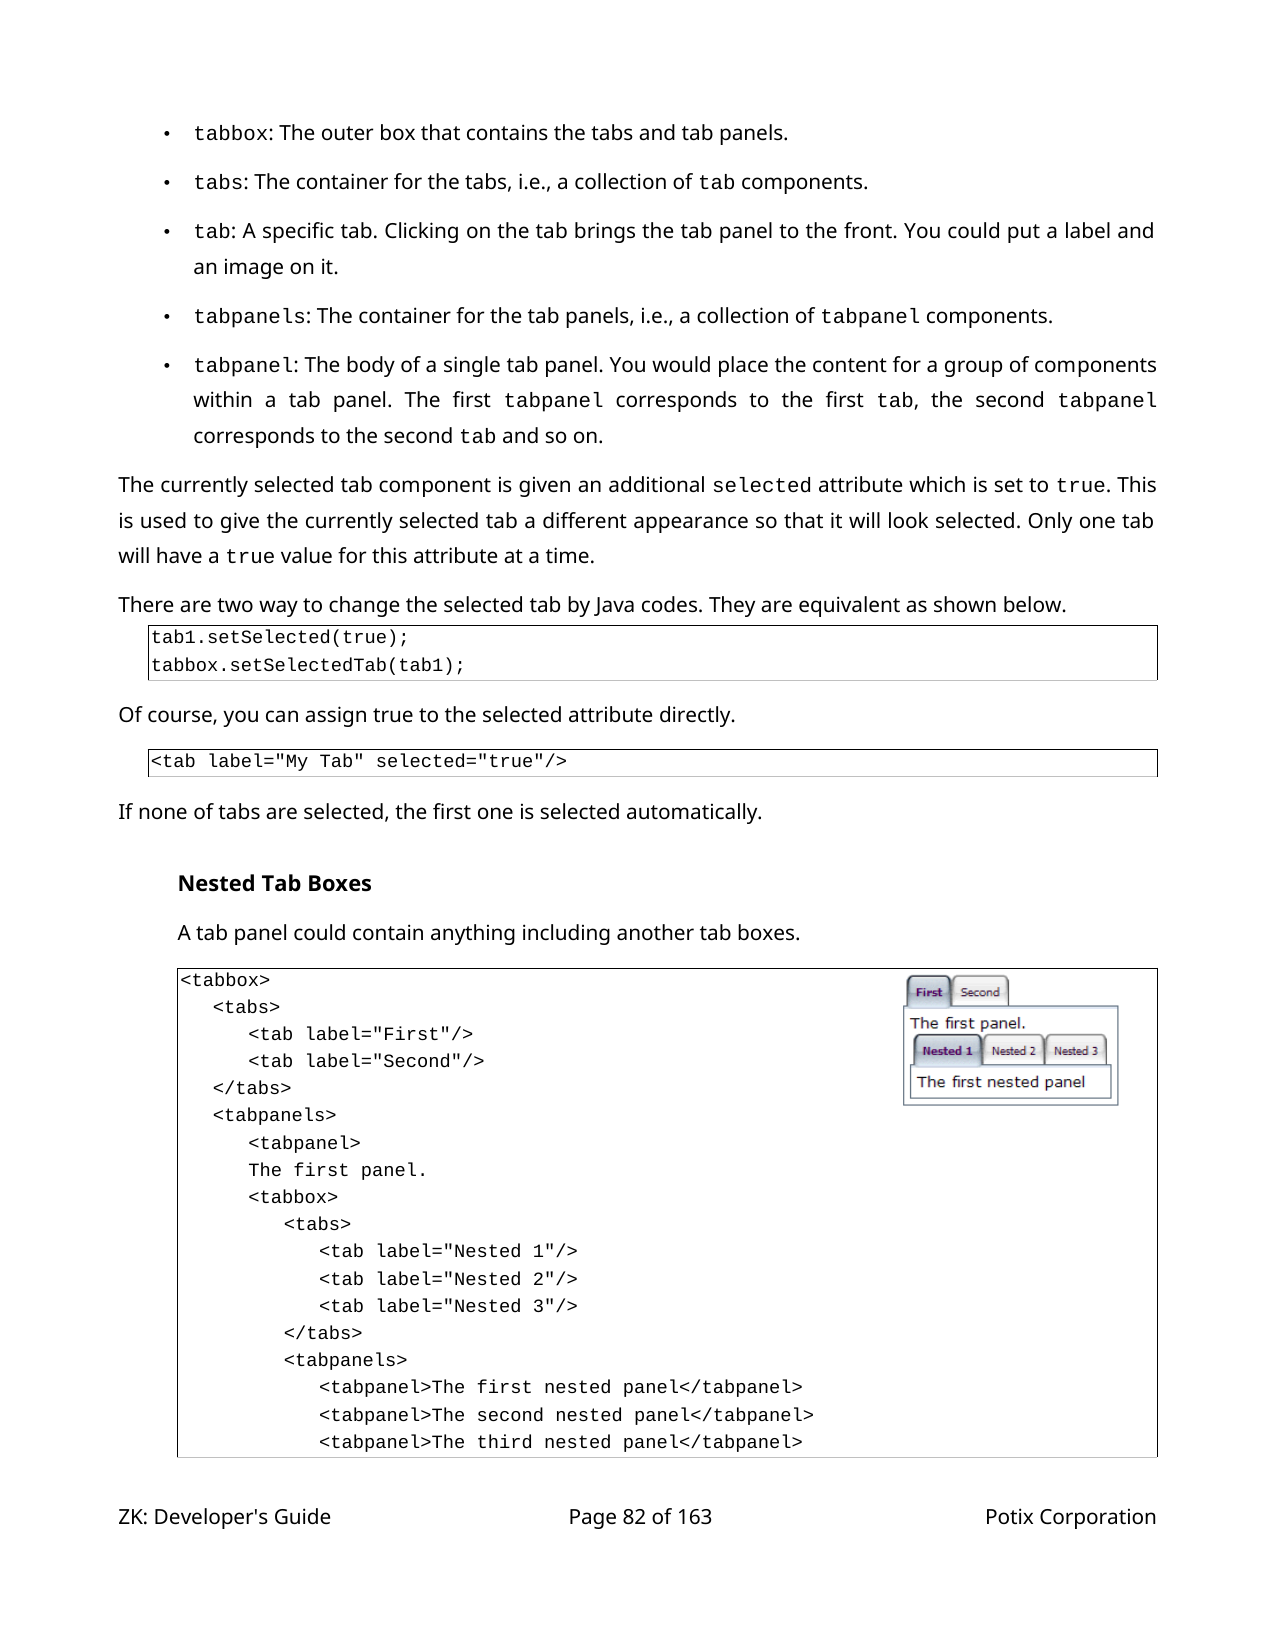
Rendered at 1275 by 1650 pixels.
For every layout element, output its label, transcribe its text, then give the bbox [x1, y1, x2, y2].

text If none of tabs are selected, the first one is selected automatically. [118, 797, 1157, 825]
picture [902, 971, 1122, 1108]
text <tabpanel> [178, 1131, 1157, 1155]
text <tab label="Nested 2"/> [178, 1266, 1157, 1291]
list tabbox: The outer box that contains the tabs and tab panels. [164, 118, 1157, 147]
text </tabs> [178, 1076, 902, 1100]
text <tab label="Nested 3"/> [178, 1294, 1157, 1318]
list tabpanel: The body of a single tab panel. You would place the content for a group of components within a tab panel. The first tabpanel corresponds to the first tab, the second tabpanel corresponds to the second tab and so on. [164, 350, 1157, 449]
text <tabpanel>The second nested panel</tabpanel> [178, 1402, 1157, 1427]
text <tabbox> [178, 969, 1157, 992]
text <tab label="First"/> [178, 1022, 902, 1046]
text [1122, 1076, 1157, 1100]
text <tabs> [178, 1212, 1157, 1236]
text Of course, you can assign true to the selected attribute directly. [118, 700, 1157, 729]
text [1122, 1049, 1157, 1073]
text <tabpanel>The first nested panel</tabpanel> [178, 1375, 1157, 1399]
text <tabpanel>The third nested panel</tabpanel> [178, 1429, 1157, 1457]
subtitle Nested Tab Boxes [177, 868, 1157, 898]
text <tabpanels> [178, 1348, 1157, 1372]
text [1122, 994, 1157, 1019]
text There are two way to change the selected tab by Java codes. They are equivalent as shown below. [118, 590, 1157, 618]
text [1122, 1022, 1157, 1046]
list tabpanels: The container for the tab panels, i.e., a collection of tabpanel components. [164, 301, 1157, 329]
list tab: A specific tab. Clicking on the tab brings the tab panel to the front. You could put a label and an image on it. [164, 216, 1157, 280]
text <tab label="Second"/> [178, 1049, 902, 1073]
text The currently selected tab component is given an additional selected attribute which is set to true. This is used to give the currently selected tab a different appearance so that it will look selected. Only one tab will have a true value for this attribute at a time. [118, 470, 1157, 569]
text </tabs> [178, 1321, 1157, 1345]
list tabs: The container for the tabs, i.e., a collection of tab components. [164, 167, 1157, 196]
text <tab label="Nested 1"/> [178, 1239, 1157, 1263]
text A tab panel could contain anything including another tab boxes. [177, 918, 1157, 947]
text <tabpanels> [178, 1103, 1157, 1128]
text tabbox.setSelectedTab(tab1); [149, 652, 1157, 680]
text <tab label="My Tab" selected="true"/> [149, 750, 1157, 776]
text The first panel. [178, 1158, 1157, 1182]
text <tabs> [178, 994, 902, 1019]
text tab1.setSelected(true); [149, 626, 1157, 649]
text <tabbox> [178, 1185, 1157, 1209]
